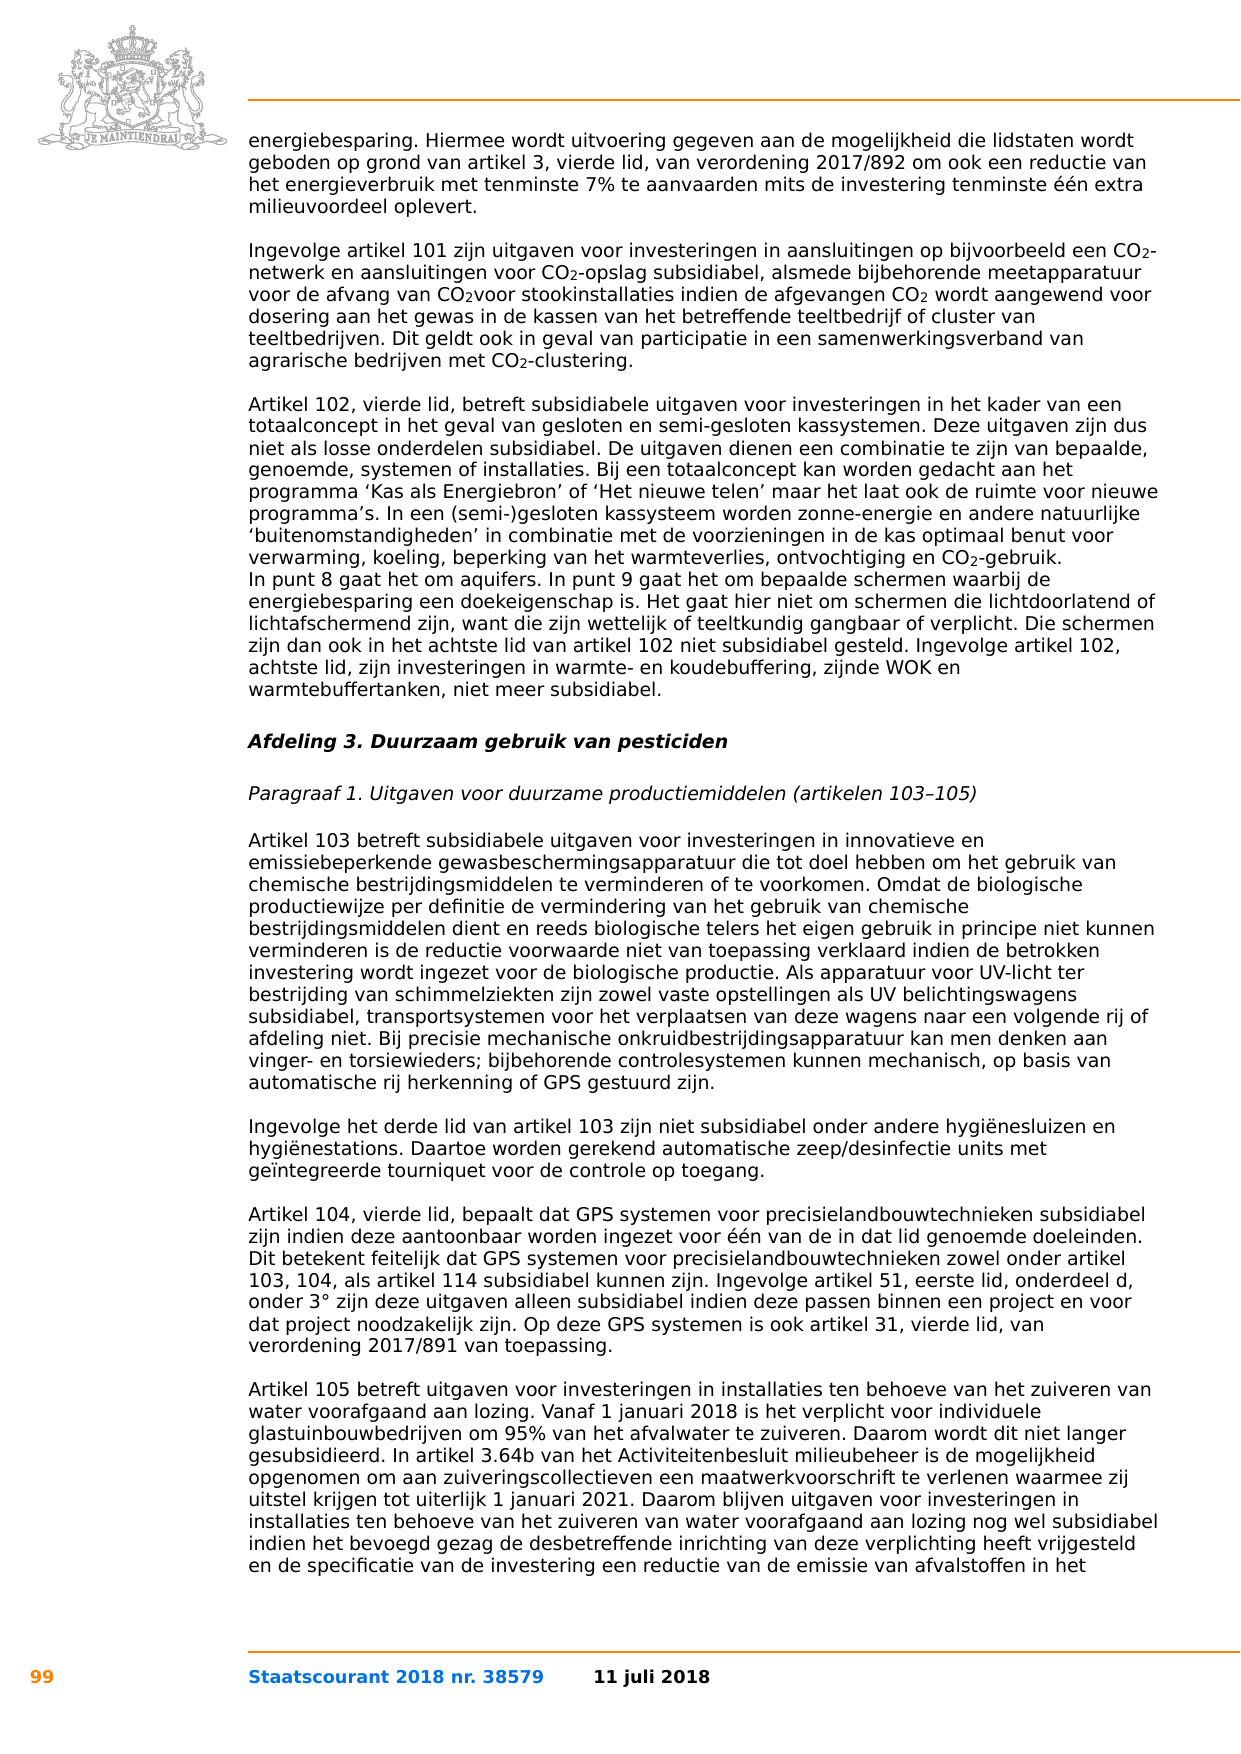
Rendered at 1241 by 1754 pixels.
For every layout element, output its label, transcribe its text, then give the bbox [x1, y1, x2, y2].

text Artikel 103 betreft subsidiabele uitgaven voor investeringen in innovatieve en emissiebeperkende gewasbeschermingsapparatuur die tot doel hebben om het gebruik van chemische bestrijdingsmiddelen te verminderen of te voorkomen. Omdat de biologische productiewijze per definitie de vermindering van het gebruik van chemische bestrijdingsmiddelen dient en reeds biologische telers het eigen gebruik in principe niet kunnen verminderen is de reductie voorwaarde niet van toepassing verklaard indien de betrokken investering wordt ingezet voor de biologische productie. Als apparatuur voor UV-licht ter bestrijding van schimmelziekten zijn zowel vaste opstellingen als UV belichtingswagens subsidiabel, transportsystemen voor het verplaatsen van deze wagens naar een volgende rij of afdeling niet. Bij precisie mechanische onkruidbestrijdingsapparatuur kan men denken aan vinger- en torsiewieders; bijbehorende controlesystemen kunnen mechanisch, op basis van automatische rij herkenning of GPS gestuurd zijn. [248, 830, 1163, 1094]
text Artikel 104, vierde lid, bepaalt dat GPS systemen voor precisielandbouwtechnieken subsidiabel zijn indien deze aantoonbaar worden ingezet voor één van de in dat lid genoemde doeleinden. Dit betekent feitelijk dat GPS systemen voor precisielandbouwtechnieken zowel onder artikel 103, 104, als artikel 114 subsidiabel kunnen zijn. Ingevolge artikel 51, eerste lid, onderdeel d, onder 3° zijn deze uitgaven alleen subsidiabel indien deze passen binnen een project en voor dat project noodzakelijk zijn. Op deze GPS systemen is ook artikel 31, vierde lid, van verordening 2017/891 van toepassing. [248, 1203, 1163, 1357]
subtitle Afdeling 3. Duurzaam gebruik van pesticiden [248, 731, 1163, 753]
picture [38, 25, 227, 150]
text Ingevolge het derde lid van artikel 103 zijn niet subsidiabel onder andere hygiënesluizen en hygiënestations. Daartoe worden gerekend automatische zeep/desinfectie units met geïntegreerde tourniquet voor de controle op toegang. [248, 1116, 1163, 1182]
subtitle Paragraaf 1. Uitgaven voor duurzame productiemiddelen (artikelen 103–105) [248, 783, 1163, 805]
text Artikel 105 betreft uitgaven voor investeringen in installaties ten behoeve van het zuiveren van water voorafgaand aan lozing. Vanaf 1 januari 2018 is het verplicht voor individuele glastuinbouwbedrijven om 95% van het afvalwater te zuiveren. Daarom wordt dit niet langer gesubsidieerd. In artikel 3.64b van het Activiteitenbesluit milieubeheer is de mogelijkheid opgenomen om aan zuiveringscollectieven een maatwerkvoorschrift te verlenen waarmee zij uitstel krijgen tot uiterlijk 1 januari 2021. Daarom blijven uitgaven voor investeringen in installaties ten behoeve van het zuiveren van water voorafgaand aan lozing nog wel subsidiabel indien het bevoegd gezag de desbetreffende inrichting van deze verplichting heeft vrijgesteld en de specificatie van de investering een reductie van de emissie van afvalstoffen in het [248, 1379, 1163, 1577]
text Artikel 102, vierde lid, betreft subsidiabele uitgaven voor investeringen in het kader van een totaalconcept in het geval van gesloten en semi-gesloten kassystemen. Deze uitgaven zijn dus niet als losse onderdelen subsidiabel. De uitgaven dienen een combinatie te zijn van bepaalde, genoemde, systemen of installaties. Bij een totaalconcept kan worden gedacht aan het programma ‘Kas als Energiebron’ of ‘Het nieuwe telen’ maar het laat ook de ruimte voor nieuwe programma’s. In een (semi-)gesloten kassysteem worden zonne-energie en andere natuurlijke ‘buitenomstandigheden’ in combinatie met de voorzieningen in de kas optimaal benut voor verwarming, koeling, beperking van het warmteverlies, ontvochtiging en CO2-gebruik. [248, 393, 1163, 569]
text In punt 8 gaat het om aquifers. In punt 9 gaat het om bepaalde schermen waarbij de energiebesparing een doekeigenschap is. Het gaat hier niet om schermen die lichtdoorlatend of lichtafschermend zijn, want die zijn wettelijk of teeltkundig gangbaar of verplicht. Die schermen zijn dan ook in het achtste lid van artikel 102 niet subsidiabel gesteld. Ingevolge artikel 102, achtste lid, zijn investeringen in warmte- en koudebuffering, zijnde WOK en warmtebuffertanken, niet meer subsidiabel. [248, 569, 1163, 701]
text energiebesparing. Hiermee wordt uitvoering gegeven aan de mogelijkheid die lidstaten wordt geboden op grond van artikel 3, vierde lid, van verordening 2017/892 om ook een reductie van het energieverbruik met tenminste 7% te aanvaarden mits de investering tenminste één extra milieuvoordeel oplevert. [248, 130, 1163, 218]
text Ingevolge artikel 101 zijn uitgaven voor investeringen in aansluitingen op bijvoorbeeld een CO2-netwerk en aansluitingen voor CO2-opslag subsidiabel, alsmede bijbehorende meetapparatuur voor de afvang van CO2voor stookinstallaties indien de afgevangen CO2 wordt aangewend voor dosering aan het gewas in de kassen van het betreffende teeltbedrijf of cluster van teeltbedrijven. Dit geldt ook in geval van participatie in een samenwerkingsverband van agrarische bedrijven met CO2-clustering. [248, 240, 1163, 372]
